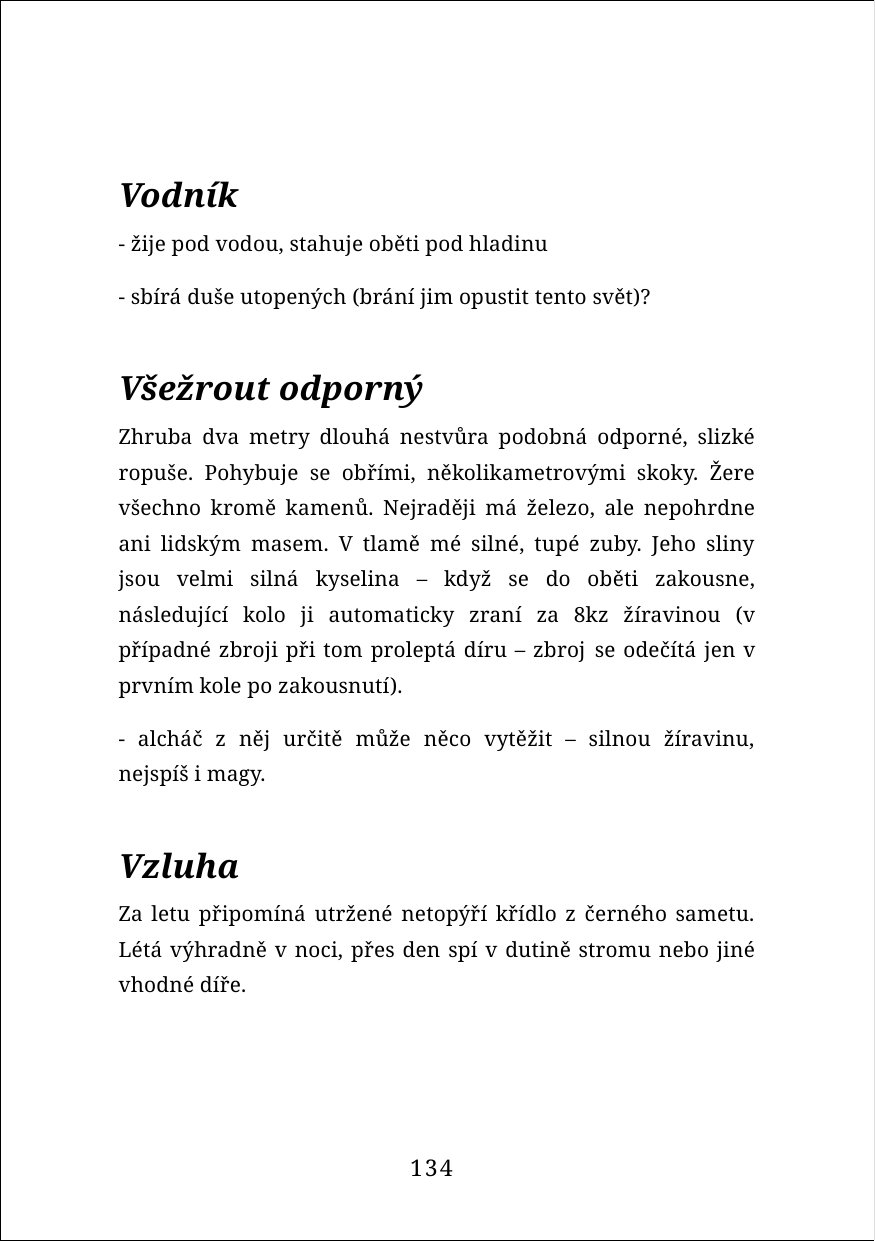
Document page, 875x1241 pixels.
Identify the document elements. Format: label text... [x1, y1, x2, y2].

subtitle Všežrout odporný [118, 365, 756, 410]
text Zhruba dva metry dlouhá nestvůra podobná odporné, slizké ropuše. Pohybuje se obřími, několikametrovými skoky. Žere všechno kromě kamenů. Nejraději má železo, ale nepohrdne ani lidským masem. V tlamě mé silné, tupé zuby. Jeho sliny jsou velmi silná kyselina – když se do oběti zakousne, následující kolo ji automaticky zraní za 8kz žíravinou (v případné zbroji při tom proleptá díru – zbroj se odečítá jen v prvním kole po zakousnutí). [118, 422, 756, 699]
subtitle Vodník [118, 172, 756, 217]
text - žije pod vodou, stahuje oběti pod hladinu [118, 229, 756, 257]
text - sbírá duše utopených (brání jim opustit tento svět)? [118, 282, 756, 311]
text Za letu připomíná utržené netopýří křídlo z černého sametu. Létá výhradně v noci, přes den spí v dutině stromu nebo jiné vhodné díře. [118, 899, 756, 999]
subtitle Vzluha [118, 842, 756, 888]
text - alcháč z něj určitě může něco vytěžit – silnou žíravinu, nejspíš i magy. [118, 724, 756, 788]
